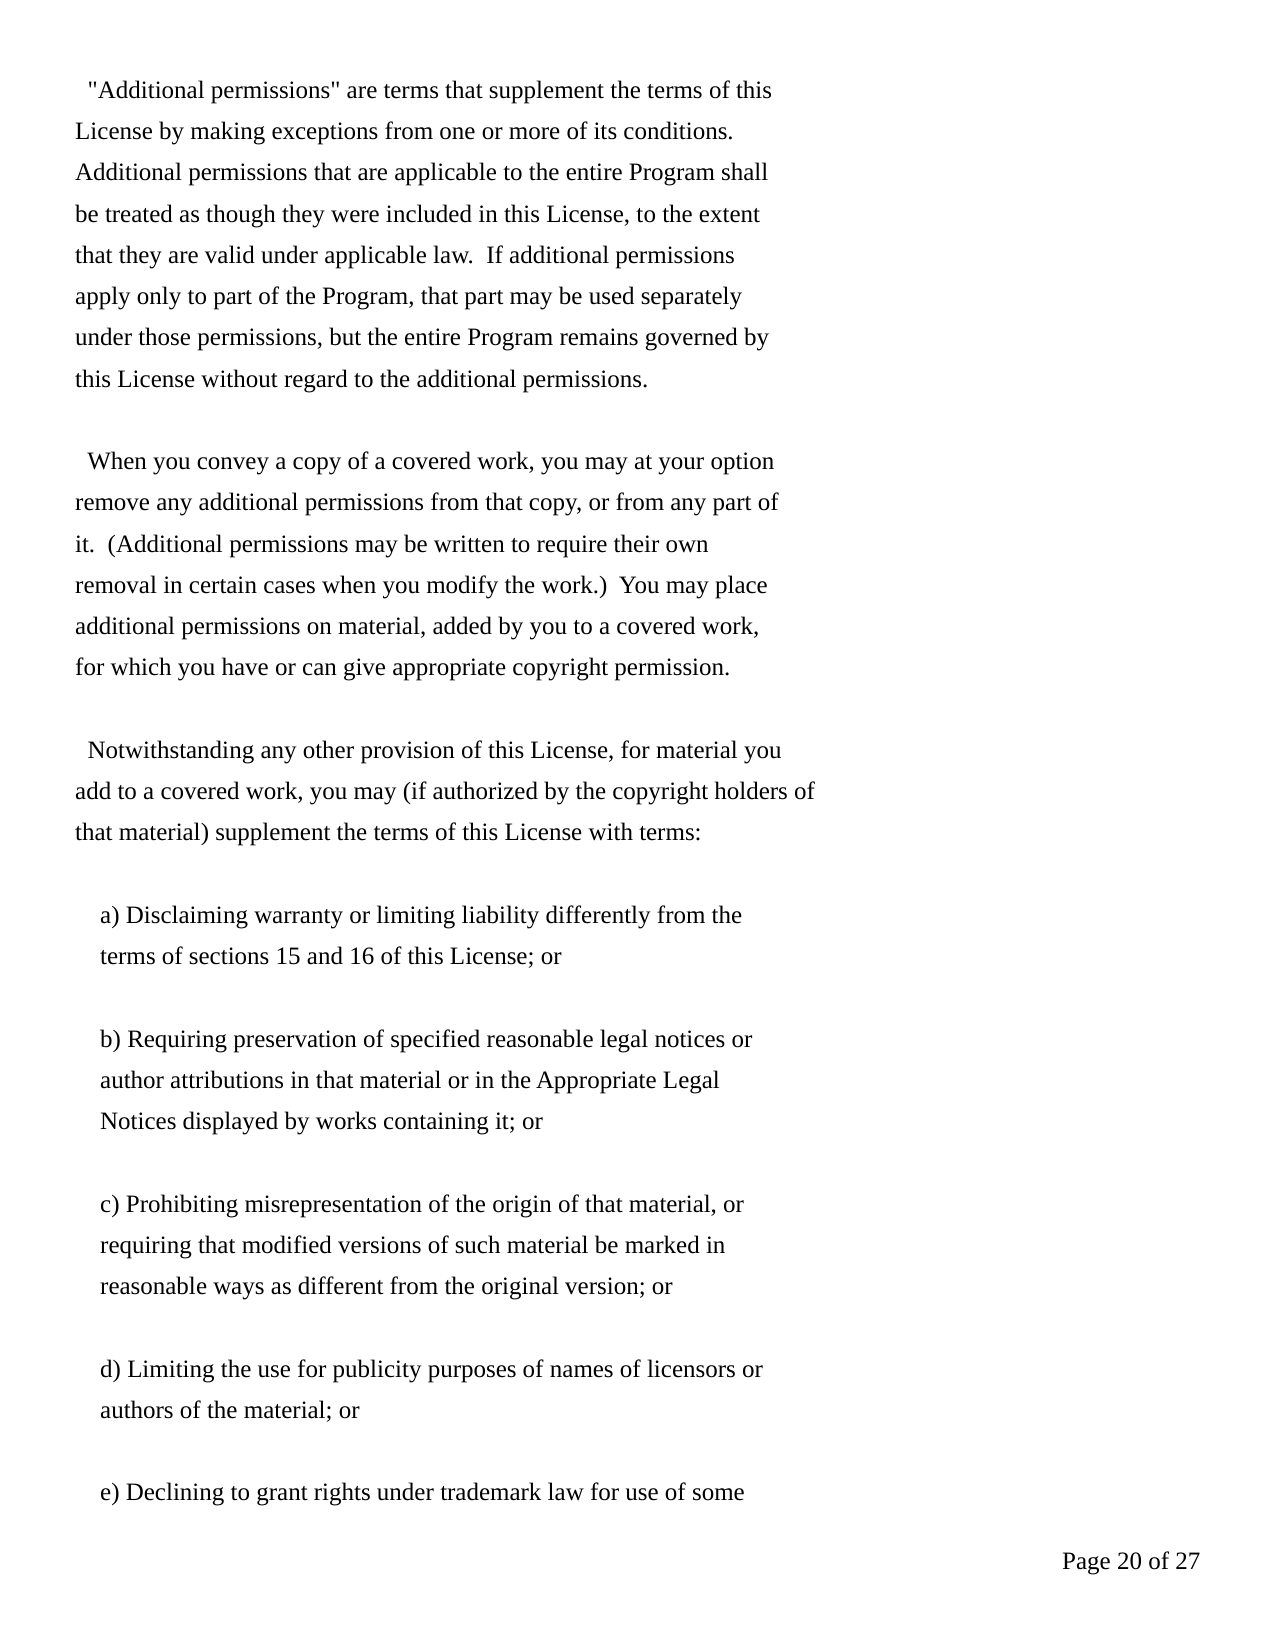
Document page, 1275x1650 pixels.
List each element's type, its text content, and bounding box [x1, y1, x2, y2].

text for which you have or can give appropriate copyright permission. [75, 652, 1200, 681]
text License by making exceptions from one or more of its conditions. [75, 116, 1200, 145]
text d) Limiting the use for publicity purposes of names of licensors or [75, 1354, 1200, 1382]
text this License without regard to the additional permissions. [75, 364, 1200, 392]
text remove any additional permissions from that copy, or from any part of [75, 487, 1200, 516]
text Notices displayed by works containing it; or [75, 1106, 1200, 1135]
text e) Declining to grant rights under trademark law for use of some [75, 1477, 1200, 1506]
text be treated as though they were included in this License, to the extent [75, 199, 1200, 227]
text that they are valid under applicable law. If additional permissions [75, 240, 1200, 269]
text requiring that modified versions of such material be marked in [75, 1230, 1200, 1259]
text When you convey a copy of a covered work, you may at your option [75, 446, 1200, 475]
text under those permissions, but the entire Program remains governed by [75, 322, 1200, 351]
text authors of the material; or [75, 1395, 1200, 1424]
text add to a covered work, you may (if authorized by the copyright holders of [75, 776, 1200, 805]
text apply only to part of the Program, that part may be used separately [75, 281, 1200, 310]
text Additional permissions that are applicable to the entire Program shall [75, 157, 1200, 186]
text reasonable ways as different from the original version; or [75, 1271, 1200, 1300]
text Notwithstanding any other provision of this License, for material you [75, 735, 1200, 764]
text removal in certain cases when you modify the work.) You may place [75, 570, 1200, 599]
text c) Prohibiting misrepresentation of the origin of that material, or [75, 1189, 1200, 1217]
text "Additional permissions" are terms that supplement the terms of this [75, 75, 1200, 104]
text a) Disclaiming warranty or limiting liability differently from the [75, 900, 1200, 929]
text author attributions in that material or in the Appropriate Legal [75, 1065, 1200, 1094]
text it. (Additional permissions may be written to require their own [75, 529, 1200, 557]
text terms of sections 15 and 16 of this License; or [75, 941, 1200, 970]
text additional permissions on material, added by you to a covered work, [75, 611, 1200, 640]
text b) Requiring preservation of specified reasonable legal notices or [75, 1024, 1200, 1052]
text that material) supplement the terms of this License with terms: [75, 817, 1200, 846]
